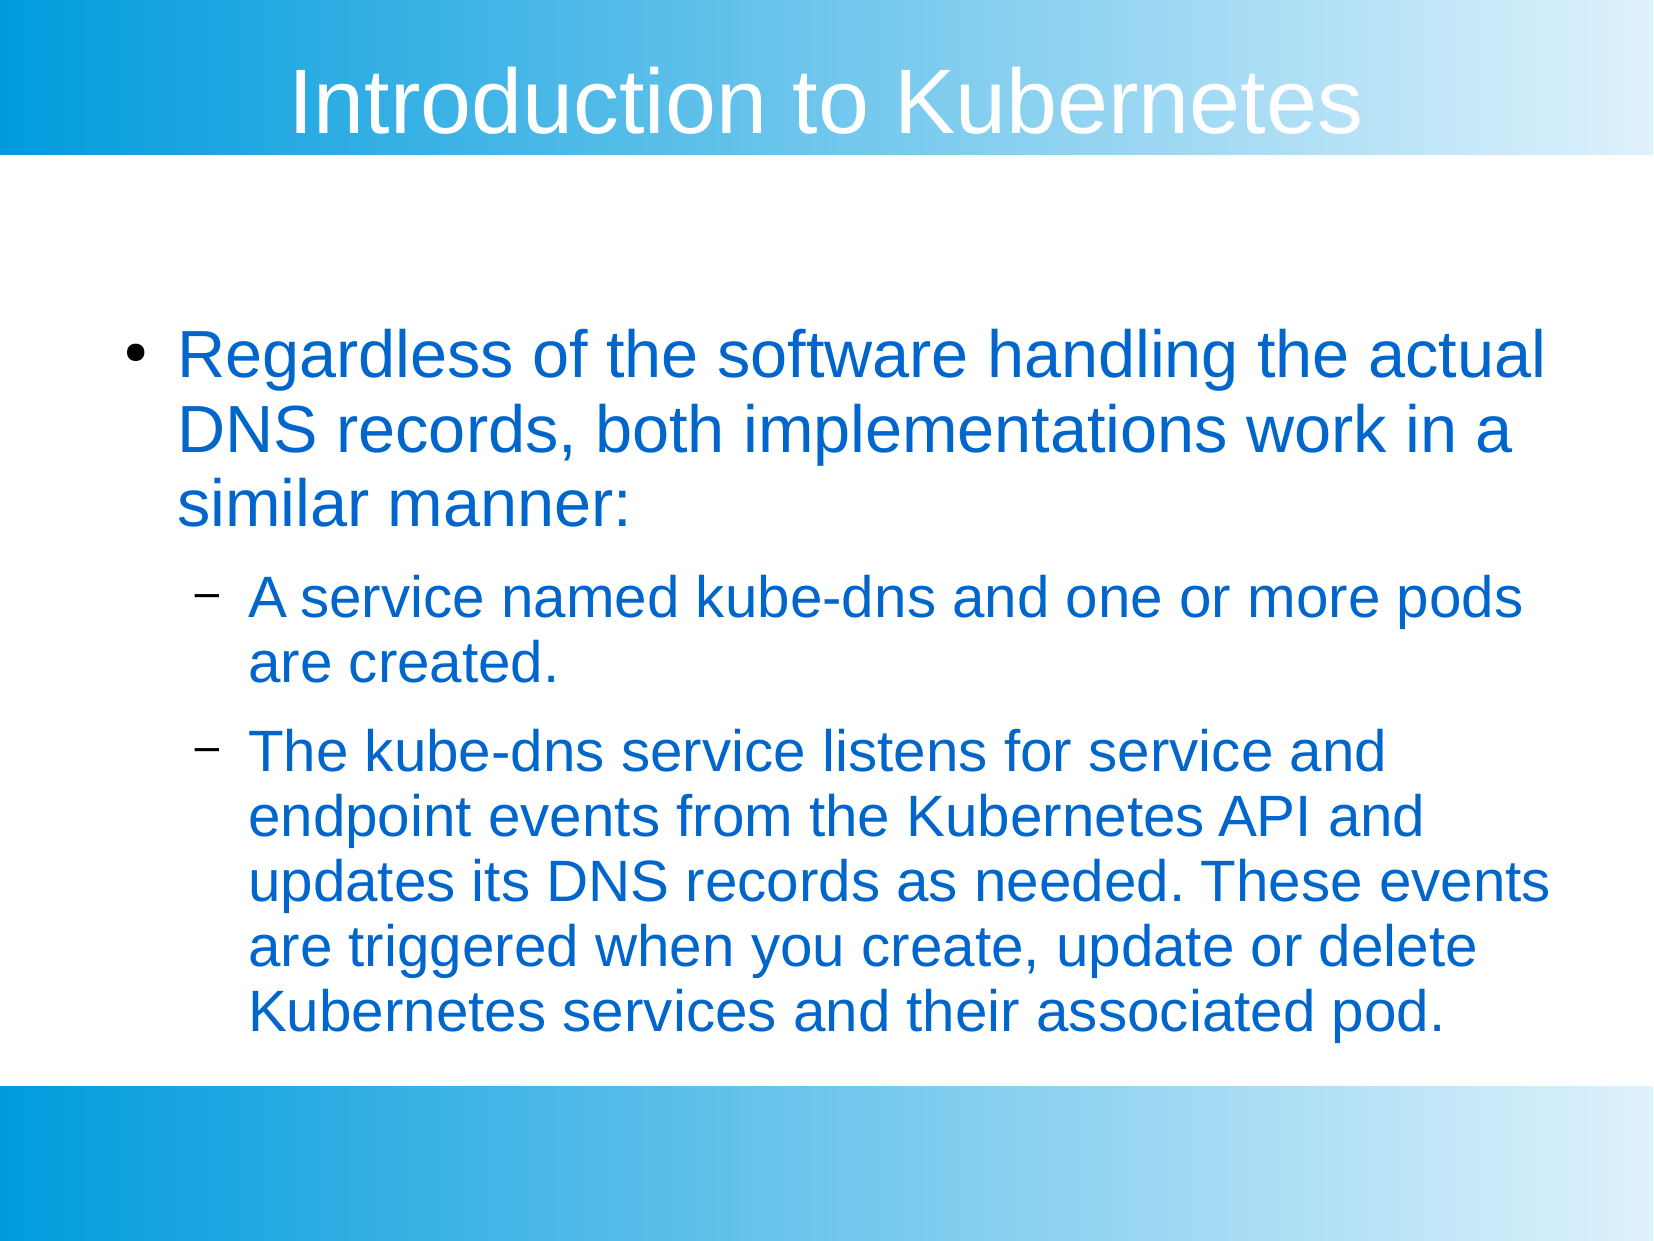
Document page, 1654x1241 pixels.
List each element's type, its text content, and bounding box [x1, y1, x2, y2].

title Introduction to Kubernetes [82, 49, 1571, 155]
list Regardless of the software handling the actual DNS records, both implementations work in a similar manner: A service named kube-dns and one or more pods are created. The kube-dns service listens for service and endpoint events from the Kubernetes API and updates its DNS records as needed. These events are triggered when you create, update or delete Kubernetes services and their associated pod. [106, 212, 1595, 679]
